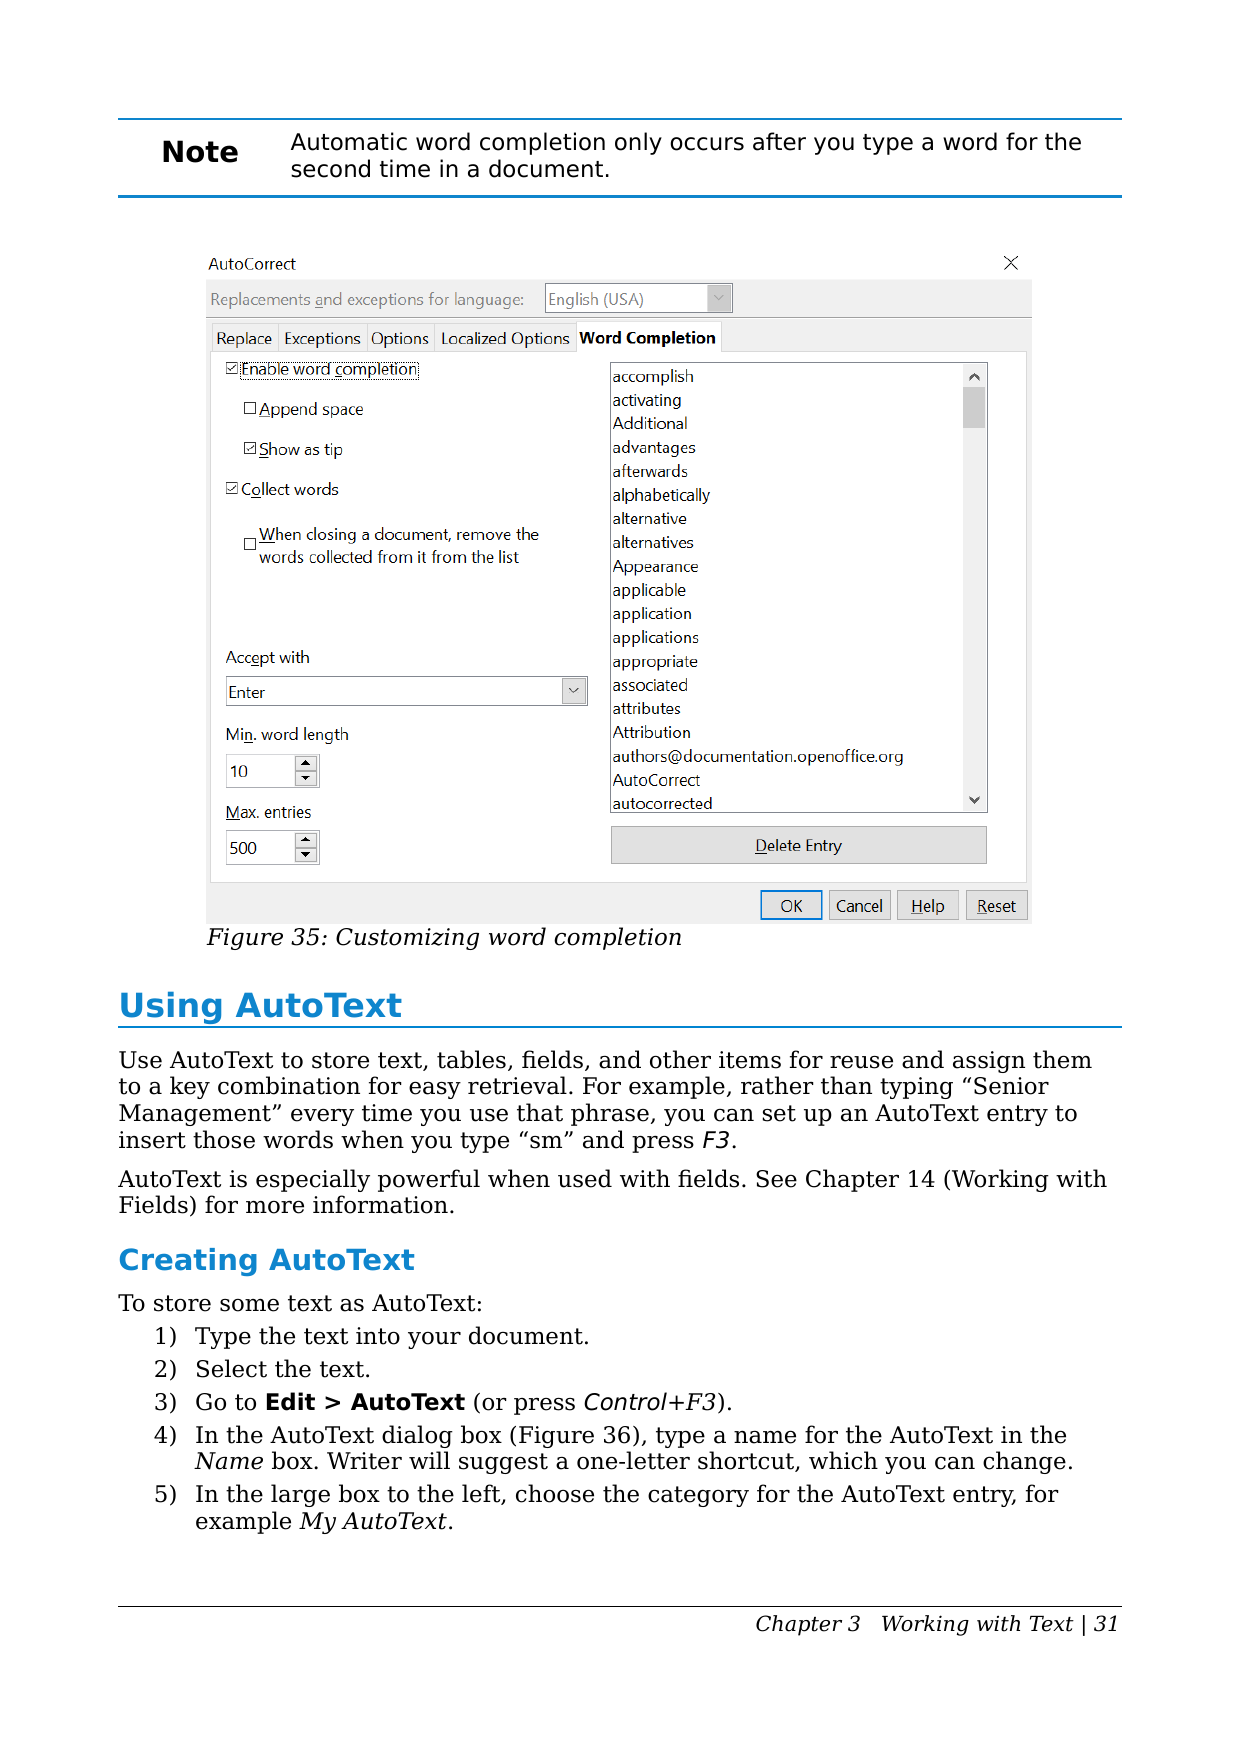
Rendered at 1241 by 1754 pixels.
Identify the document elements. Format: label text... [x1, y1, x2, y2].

text Use AutoText to store text, tables, fields, and other items for reuse and assign them to a key combination for easy retrieval. For example, rather than typing “Senior Management” every time you use that phrase, you can set up an AutoText entry to insert those words when you type “sm” and press F3. [118, 1047, 1122, 1153]
subtitle Using AutoText [118, 987, 1122, 1026]
list In the large box to the left, choose the category for the AutoText entry, for example My AutoText. [177, 1481, 1122, 1535]
table_header Note [118, 120, 281, 195]
table_header Automatic word completion only occurs after you type a word for the second time in a document. [281, 120, 1122, 195]
list Select the text. [177, 1356, 1122, 1383]
list Go to Edit > AutoText (or press Control+F3). [177, 1389, 1122, 1416]
list Type the text into your document. [177, 1323, 1122, 1350]
picture [206, 248, 1032, 924]
list To store some text as AutoText: [118, 1290, 1122, 1317]
text AutoText is especially powerful when used with fields. See Chapter 14 (Working with Fields) for more information. [118, 1166, 1122, 1219]
subtitle Creating AutoText [118, 1243, 1122, 1277]
text Figure 35: Customizing word completion [207, 924, 1033, 951]
list In the AutoText dialog box (Figure 36), type a name for the AutoText in the Name box. Writer will suggest a one-letter shortcut, which you can change. [177, 1422, 1122, 1475]
